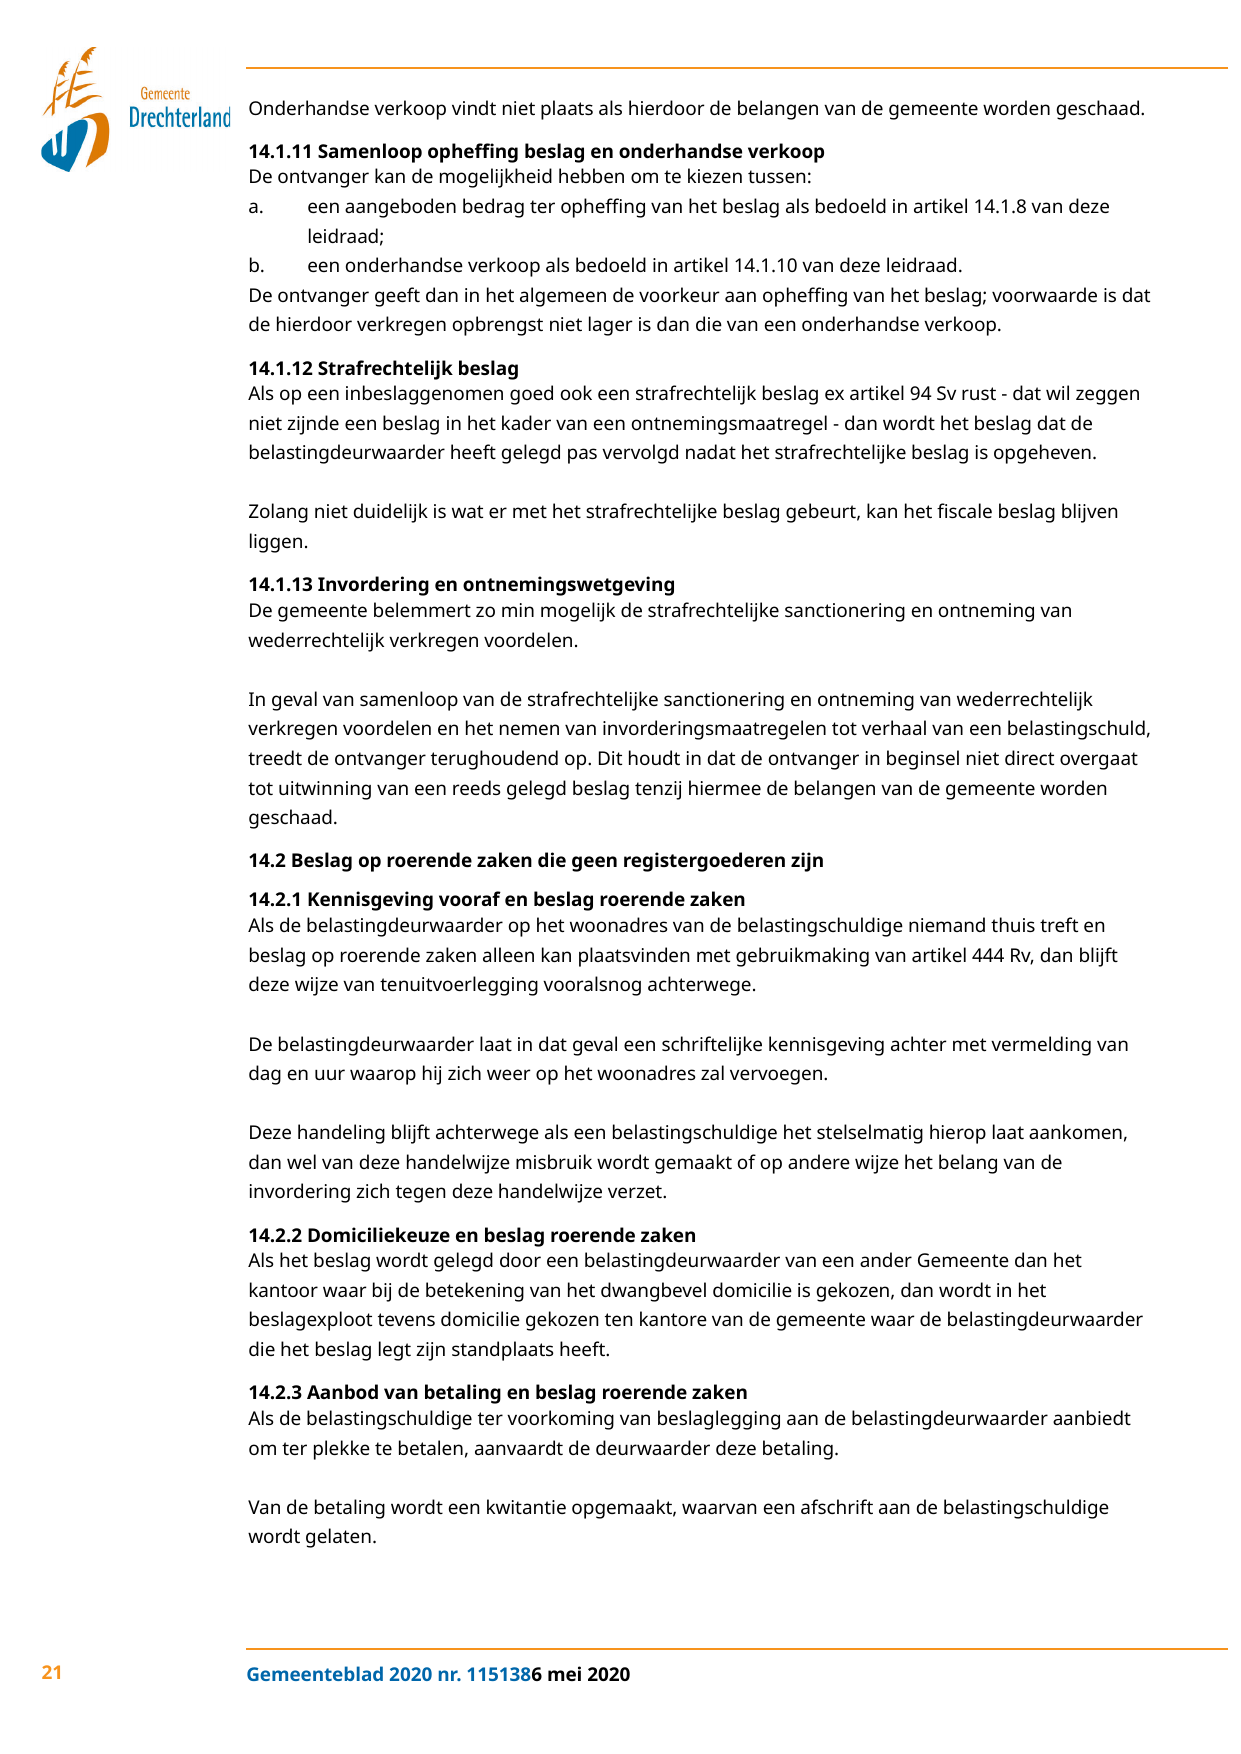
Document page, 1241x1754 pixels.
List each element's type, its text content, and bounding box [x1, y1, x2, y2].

list een onderhandse verkoop als bedoeld in artikel 14.1.10 van deze leidraad. [248, 252, 1152, 278]
text 14.1.12 Strafrechtelijk beslag [248, 355, 1152, 380]
text Als de belastingschuldige ter voorkoming van beslaglegging aan de belastingdeurwaarder aanbiedt om ter plekke te betalen, aanvaardt de deurwaarder deze betaling. [248, 1405, 1152, 1460]
text Als het beslag wordt gelegd door een belastingdeurwaarder van een ander Gemeente dan het kantoor waar bij de betekening van het dwangbevel domicilie is gekozen, dan wordt in het beslagexploot tevens domicilie gekozen ten kantore van de gemeente waar de belastingdeurwaarder die het beslag legt zijn standplaats heeft. [248, 1247, 1152, 1362]
text 14.2.1 Kennisgeving vooraf en beslag roerende zaken [248, 887, 1152, 912]
picture [226, 115, 231, 124]
text In geval van samenloop van de strafrechtelijke sanctionering en ontneming van wederrechtelijk verkregen voordelen en het nemen van invorderingsmaatregelen tot verhaal van een belastingschuld, treedt de ontvanger terughoudend op. Dit houdt in dat de ontvanger in beginsel niet direct overgaat tot uitwinning van een reeds gelegd beslag tenzij hiermee de belangen van de gemeente worden geschaad. [248, 686, 1152, 830]
picture [41, 47, 231, 172]
text Deze handeling blijft achterwege als een belastingschuldige het stelselmatig hierop laat aankomen, dan wel van deze handelwijze misbruik wordt gemaakt of op andere wijze het belang van de invordering zich tegen deze handelwijze verzet. [248, 1119, 1152, 1204]
text 14.2 Beslag op roerende zaken die geen registergoederen zijn [248, 847, 1152, 873]
text Als de belastingdeurwaarder op het woonadres van de belastingschuldige niemand thuis treft en beslag op roerende zaken alleen kan plaatsvinden met gebruikmaking van artikel 444 Rv, dan blijft deze wijze van tenuitvoerlegging vooralsnog achterwege. [248, 912, 1152, 997]
text Van de betaling wordt een kwitantie opgemaakt, waarvan een afschrift aan de belastingschuldige wordt gelaten. [248, 1494, 1152, 1549]
list een aangeboden bedrag ter opheffing van het beslag als bedoeld in artikel 14.1.8 van deze leidraad; [248, 193, 1152, 248]
text De gemeente belemmert zo min mogelijk de strafrechtelijke sanctionering en ontneming van wederrechtelijk verkregen voordelen. [248, 597, 1152, 652]
text De belastingdeurwaarder laat in dat geval een schriftelijke kennisgeving achter met vermelding van dag en uur waarop hij zich weer op het woonadres zal vervoegen. [248, 1031, 1152, 1086]
text 14.1.13 Invordering en ontnemingswetgeving [248, 571, 1152, 597]
text Als op een inbeslaggenomen goed ook een strafrechtelijk beslag ex artikel 94 Sv rust - dat wil zeggen niet zijnde een beslag in het kader van een ontnemingsmaatregel - dan wordt het beslag dat de belastingdeurwaarder heeft gelegd pas vervolgd nadat het strafrechtelijke beslag is opgeheven. [248, 380, 1152, 465]
text 14.2.2 Domiciliekeuze en beslag roerende zaken [248, 1222, 1152, 1247]
text Zolang niet duidelijk is wat er met het strafrechtelijke beslag gebeurt, kan het fiscale beslag blijven liggen. [248, 499, 1152, 554]
picture [41, 158, 64, 172]
text 14.1.11 Samenloop opheffing beslag en onderhandse verkoop [248, 138, 1152, 164]
text De ontvanger kan de mogelijkheid hebben om te kiezen tussen: [248, 164, 1152, 189]
text De ontvanger geeft dan in het algemeen de voorkeur aan opheffing van het beslag; voorwaarde is dat de hierdoor verkregen opbrengst niet lager is dan die van een onderhandse verkoop. [248, 282, 1152, 337]
text Onderhandse verkoop vindt niet plaats als hierdoor de belangen van de gemeente worden geschaad. [248, 95, 1152, 121]
text 14.2.3 Aanbod van betaling en beslag roerende zaken [248, 1379, 1152, 1405]
